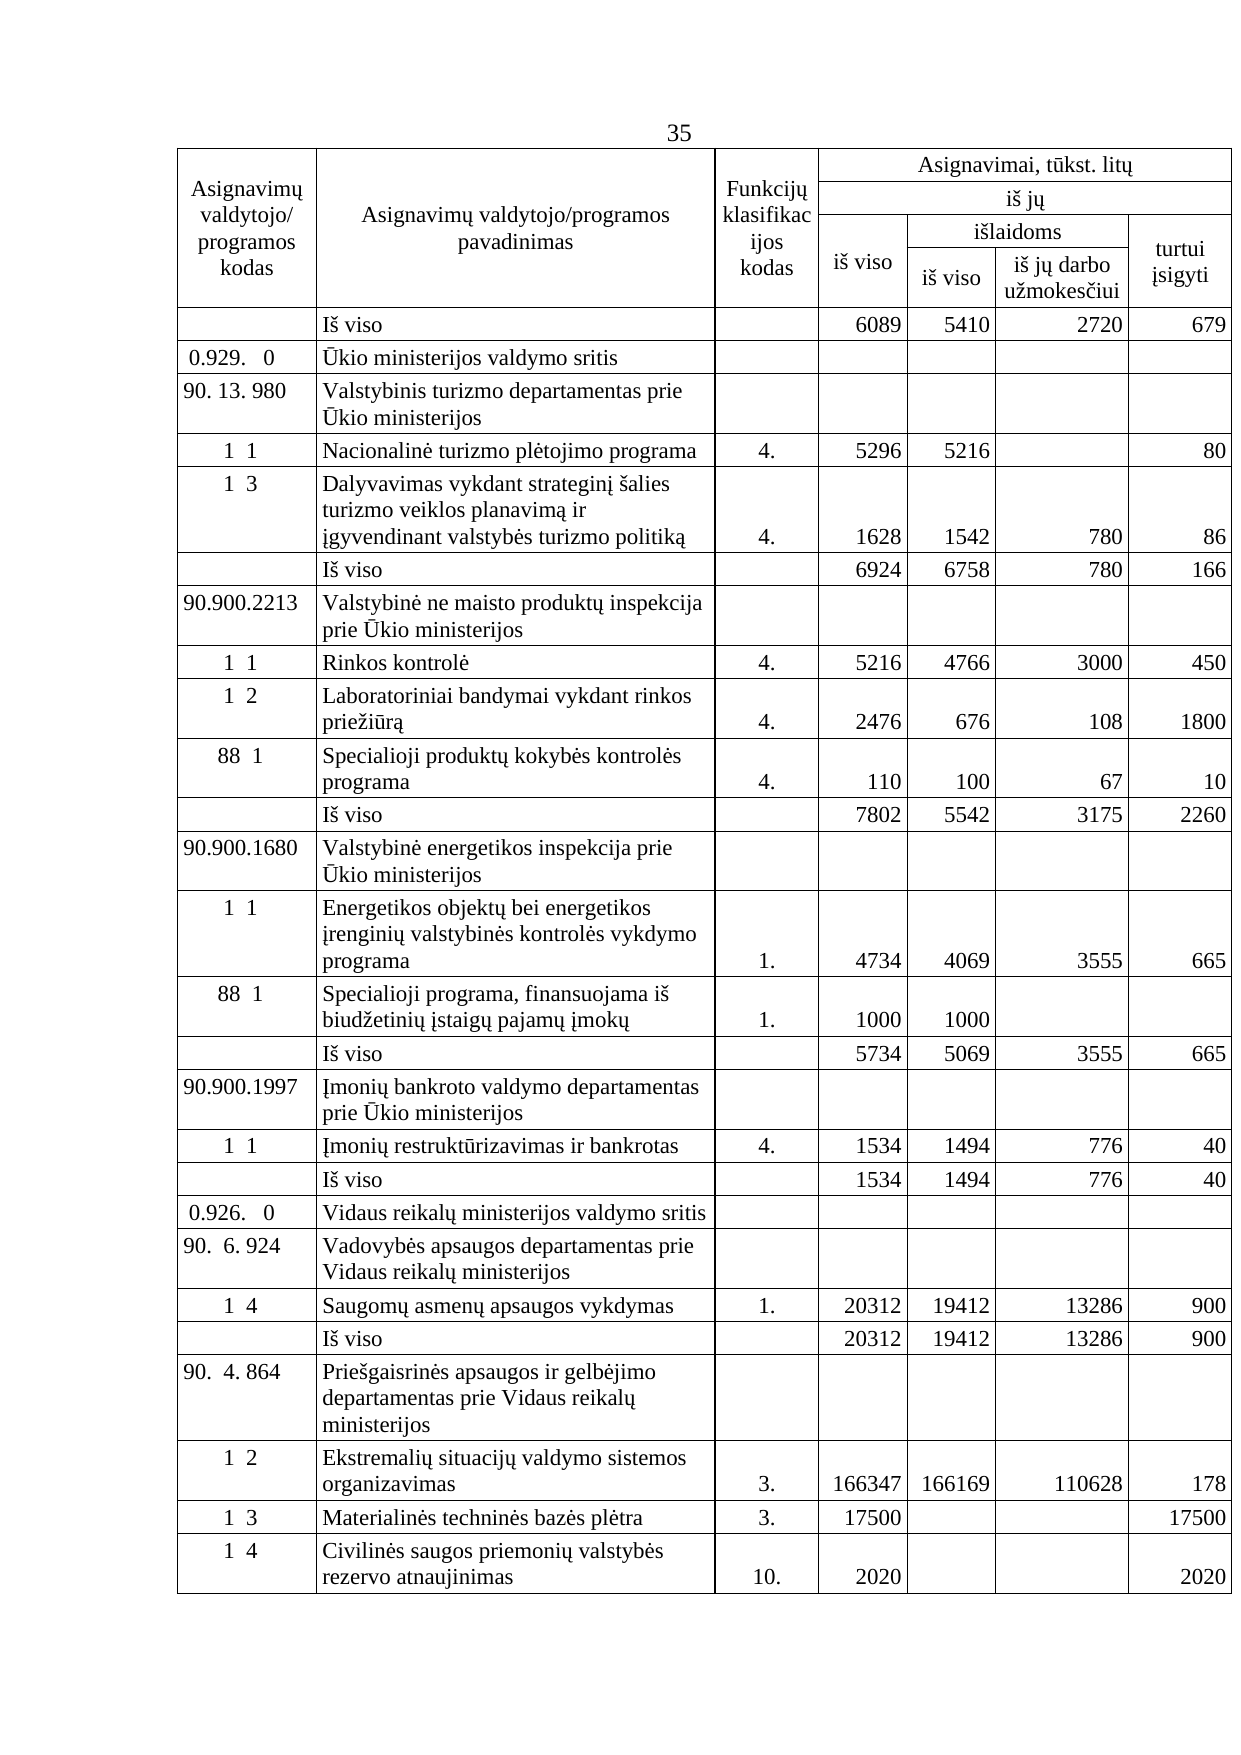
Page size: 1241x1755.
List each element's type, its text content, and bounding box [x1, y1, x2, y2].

table_cell 6758 [908, 553, 995, 585]
table_cell 1534 [819, 1130, 907, 1162]
table_cell [1129, 341, 1231, 373]
table_cell 780 [996, 467, 1128, 552]
table_cell 5542 [908, 798, 995, 831]
table_header Asignavimų valdytojo/ programos kodas [178, 149, 316, 307]
table_cell 166 [1129, 553, 1231, 585]
table_cell Iš viso [317, 1322, 714, 1354]
table_cell 1 1 [178, 646, 316, 678]
table_cell 110628 [996, 1441, 1128, 1500]
table_cell 88 1 [178, 739, 316, 797]
table_cell 100 [908, 739, 995, 797]
table_cell [716, 1355, 818, 1440]
table_cell 1 3 [178, 467, 316, 552]
table_cell [996, 341, 1128, 373]
table_cell 13286 [996, 1289, 1128, 1321]
table_cell 0.929. 0 [178, 341, 316, 373]
table_cell 19412 [908, 1322, 995, 1354]
table_cell [996, 977, 1128, 1036]
table_cell [996, 1196, 1128, 1228]
table_cell 4. [716, 434, 818, 466]
table_cell [819, 1196, 907, 1228]
table_cell 679 [1129, 308, 1231, 340]
table_cell 6089 [819, 308, 907, 340]
table_cell išlaidoms [908, 215, 1128, 247]
table_cell [178, 553, 316, 585]
table_cell 4. [716, 467, 818, 552]
table_cell Iš viso [317, 553, 714, 585]
table_cell 1 2 [178, 679, 316, 738]
table_cell [908, 832, 995, 890]
table_cell 1000 [819, 977, 907, 1036]
table_cell [178, 1037, 316, 1069]
table_cell 4. [716, 646, 818, 678]
table_cell [716, 586, 818, 645]
table_cell 1 1 [178, 891, 316, 976]
table_cell Iš viso [317, 1037, 714, 1069]
table_cell 1800 [1129, 679, 1231, 738]
table_cell [716, 1037, 818, 1069]
table_cell [716, 1163, 818, 1195]
table_cell 1534 [819, 1163, 907, 1195]
table_cell 40 [1129, 1163, 1231, 1195]
table_cell [1129, 832, 1231, 890]
table_cell 780 [996, 553, 1128, 585]
table_cell iš viso [908, 248, 995, 307]
table_cell 900 [1129, 1289, 1231, 1321]
table_cell [908, 341, 995, 373]
table_cell Ūkio ministerijos valdymo sritis [317, 341, 714, 373]
table_cell [996, 1501, 1128, 1533]
table_cell Iš viso [317, 308, 714, 340]
table_cell [996, 1355, 1128, 1440]
table_cell 90. 4. 864 [178, 1355, 316, 1440]
table_cell Rinkos kontrolė [317, 646, 714, 678]
table_cell [996, 374, 1128, 433]
table_cell 7802 [819, 798, 907, 831]
table_cell [996, 434, 1128, 466]
table_cell 676 [908, 679, 995, 738]
table_cell 3. [716, 1501, 818, 1533]
table_cell 17500 [819, 1501, 907, 1533]
table_cell 1494 [908, 1130, 995, 1162]
table_cell [1129, 1196, 1231, 1228]
table_cell [716, 832, 818, 890]
table_cell 20312 [819, 1322, 907, 1354]
table_cell 1494 [908, 1163, 995, 1195]
table_cell 10. [716, 1534, 818, 1592]
table_cell [819, 374, 907, 433]
table_cell 4. [716, 1130, 818, 1162]
table_cell 4069 [908, 891, 995, 976]
table_cell 5410 [908, 308, 995, 340]
table_cell [996, 1534, 1128, 1592]
table_cell Specialioji programa, finansuojama iš biudžetinių įstaigų pajamų įmokų [317, 977, 714, 1036]
table_cell [819, 1355, 907, 1440]
table_cell 86 [1129, 467, 1231, 552]
table_cell Civilinės saugos priemonių valstybės rezervo atnaujinimas [317, 1534, 714, 1592]
table_cell [908, 1229, 995, 1288]
table_cell 3175 [996, 798, 1128, 831]
table_cell 776 [996, 1130, 1128, 1162]
table_cell Dalyvavimas vykdant strateginį šalies turizmo veiklos planavimą ir įgyvendinant valstybės turizmo politiką [317, 467, 714, 552]
table_header Asignavimų valdytojo/programos pavadinimas [317, 149, 714, 307]
table_cell 665 [1129, 1037, 1231, 1069]
table_cell 1 4 [178, 1534, 316, 1592]
table_cell Vidaus reikalų ministerijos valdymo sritis [317, 1196, 714, 1228]
table_cell 1 1 [178, 434, 316, 466]
table_cell [716, 341, 818, 373]
table_cell [908, 1355, 995, 1440]
table_cell 67 [996, 739, 1128, 797]
table_cell 90. 6. 924 [178, 1229, 316, 1288]
table_cell 5216 [908, 434, 995, 466]
table_cell 900 [1129, 1322, 1231, 1354]
table_cell 3555 [996, 1037, 1128, 1069]
table_cell Valstybinis turizmo departamentas prie Ūkio ministerijos [317, 374, 714, 433]
table_header Asignavimai, tūkst. litų [819, 149, 1231, 181]
table_cell [996, 1229, 1128, 1288]
table_cell 4734 [819, 891, 907, 976]
table_cell 1. [716, 977, 818, 1036]
table_cell 13286 [996, 1322, 1128, 1354]
table_cell [716, 308, 818, 340]
table_cell 10 [1129, 739, 1231, 797]
table_cell 1 1 [178, 1130, 316, 1162]
table_cell [178, 1163, 316, 1195]
table_cell 20312 [819, 1289, 907, 1321]
table_cell 4766 [908, 646, 995, 678]
table_cell 2720 [996, 308, 1128, 340]
table_cell [908, 586, 995, 645]
table_cell 1 4 [178, 1289, 316, 1321]
table_cell 1628 [819, 467, 907, 552]
table_cell 450 [1129, 646, 1231, 678]
table_cell 5734 [819, 1037, 907, 1069]
table_cell 166347 [819, 1441, 907, 1500]
table_cell [996, 1070, 1128, 1128]
table_cell 0.926. 0 [178, 1196, 316, 1228]
table_cell Materialinės techninės bazės plėtra [317, 1501, 714, 1533]
table_cell 3000 [996, 646, 1128, 678]
table_cell 90.900.1680 [178, 832, 316, 890]
table_cell 776 [996, 1163, 1128, 1195]
table_cell 1 3 [178, 1501, 316, 1533]
table_cell [1129, 1355, 1231, 1440]
table_cell 1. [716, 1289, 818, 1321]
table_cell [716, 1070, 818, 1128]
table_cell 40 [1129, 1130, 1231, 1162]
table_cell iš jų darbo užmokesčiui [996, 248, 1128, 307]
table_cell 90.900.1997 [178, 1070, 316, 1128]
table_cell 665 [1129, 891, 1231, 976]
table_cell [996, 586, 1128, 645]
table_cell [178, 798, 316, 831]
table_cell 6924 [819, 553, 907, 585]
table_cell 108 [996, 679, 1128, 738]
table_cell [908, 1196, 995, 1228]
table_cell 17500 [1129, 1501, 1231, 1533]
table_cell 90.900.2213 [178, 586, 316, 645]
table_cell [716, 1229, 818, 1288]
table_cell Vadovybės apsaugos departamentas prie Vidaus reikalų ministerijos [317, 1229, 714, 1288]
table_cell 3555 [996, 891, 1128, 976]
table_cell [716, 553, 818, 585]
table_cell Priešgaisrinės apsaugos ir gelbėjimo departamentas prie Vidaus reikalų ministerijos [317, 1355, 714, 1440]
table_cell [716, 374, 818, 433]
table_cell [716, 798, 818, 831]
table_cell [819, 586, 907, 645]
table_cell [1129, 586, 1231, 645]
table_cell iš viso [819, 215, 907, 307]
table_cell 2476 [819, 679, 907, 738]
table_cell 1. [716, 891, 818, 976]
table_cell [1129, 1229, 1231, 1288]
table_cell [716, 1196, 818, 1228]
table_cell [819, 1229, 907, 1288]
table_cell Įmonių restruktūrizavimas ir bankrotas [317, 1130, 714, 1162]
table_cell 4. [716, 679, 818, 738]
table_cell 5216 [819, 646, 907, 678]
table_cell Iš viso [317, 1163, 714, 1195]
table_cell [819, 832, 907, 890]
table_cell 1000 [908, 977, 995, 1036]
table_cell [1129, 374, 1231, 433]
table_cell [178, 1322, 316, 1354]
table_cell 178 [1129, 1441, 1231, 1500]
table_cell [908, 1501, 995, 1533]
table_cell 19412 [908, 1289, 995, 1321]
table_cell Valstybinė ne maisto produktų inspekcija prie Ūkio ministerijos [317, 586, 714, 645]
table_cell [996, 832, 1128, 890]
table_cell 90. 13. 980 [178, 374, 316, 433]
table_cell 166169 [908, 1441, 995, 1500]
table_cell 88 1 [178, 977, 316, 1036]
table_cell Laboratoriniai bandymai vykdant rinkos priežiūrą [317, 679, 714, 738]
table_cell 1542 [908, 467, 995, 552]
table_cell [178, 308, 316, 340]
table_cell [908, 1070, 995, 1128]
table_cell turtui įsigyti [1129, 215, 1231, 307]
table_cell 3. [716, 1441, 818, 1500]
table_cell [908, 374, 995, 433]
table_cell Įmonių bankroto valdymo departamentas prie Ūkio ministerijos [317, 1070, 714, 1128]
table_cell 110 [819, 739, 907, 797]
table_header Funkcijų klasifikacijos kodas [716, 149, 818, 307]
table_cell 2020 [1129, 1534, 1231, 1592]
table_cell 2260 [1129, 798, 1231, 831]
table_cell [1129, 1070, 1231, 1128]
table_cell Saugomų asmenų apsaugos vykdymas [317, 1289, 714, 1321]
table_cell [819, 1070, 907, 1128]
table_cell [908, 1534, 995, 1592]
table_cell Iš viso [317, 798, 714, 831]
table_cell [716, 1322, 818, 1354]
table_cell 5296 [819, 434, 907, 466]
table_cell Ekstremalių situacijų valdymo sistemos organizavimas [317, 1441, 714, 1500]
table_cell [819, 341, 907, 373]
table_cell iš jų [819, 182, 1231, 214]
table_cell 1 2 [178, 1441, 316, 1500]
table_cell 80 [1129, 434, 1231, 466]
table_cell Specialioji produktų kokybės kontrolės programa [317, 739, 714, 797]
table_cell 2020 [819, 1534, 907, 1592]
table_cell 5069 [908, 1037, 995, 1069]
table_cell Valstybinė energetikos inspekcija prie Ūkio ministerijos [317, 832, 714, 890]
table_cell Nacionalinė turizmo plėtojimo programa [317, 434, 714, 466]
table_cell [1129, 977, 1231, 1036]
table_cell 4. [716, 739, 818, 797]
table_cell Energetikos objektų bei energetikos įrenginių valstybinės kontrolės vykdymo programa [317, 891, 714, 976]
